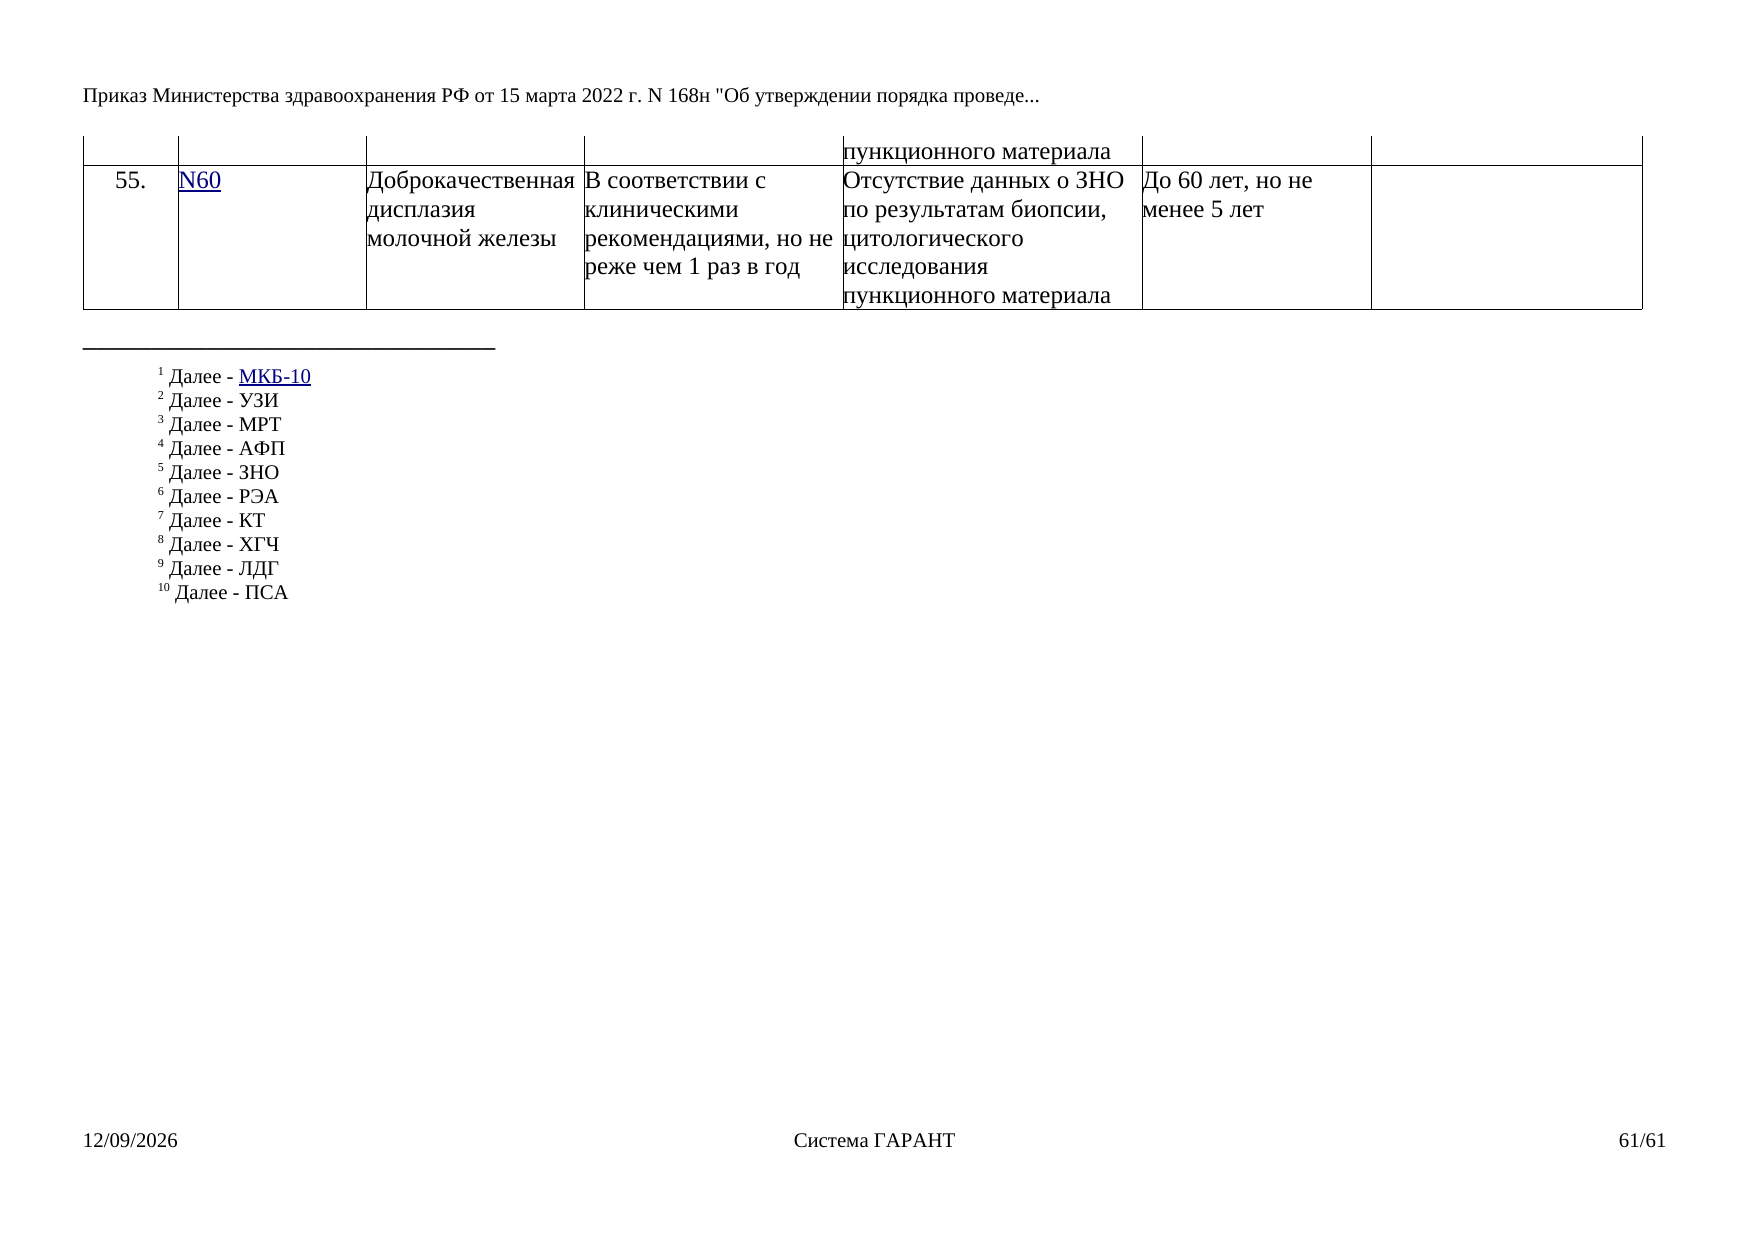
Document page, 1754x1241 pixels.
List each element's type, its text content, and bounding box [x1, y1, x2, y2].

table_cell [585, 136, 843, 165]
text 9 Далее - ЛДГ [83, 556, 1671, 580]
table_cell [367, 136, 584, 165]
text 7 Далее - КТ [83, 508, 1671, 532]
table_cell 55. [84, 166, 178, 309]
table_cell [1143, 136, 1371, 165]
text ────────────────────────────── [83, 338, 1671, 364]
text 10 Далее - ПСА [83, 580, 1671, 604]
table_cell N60 [179, 166, 366, 309]
table_cell В соответствии с клиническими рекомендациями, но не реже чем 1 раз в год [585, 166, 843, 309]
table_cell пункционного материала [844, 136, 1142, 165]
table_cell [179, 136, 366, 165]
text 2 Далее - УЗИ [83, 388, 1671, 412]
table_cell [84, 136, 178, 165]
table_cell [1372, 136, 1642, 165]
text 5 Далее - ЗНО [83, 460, 1671, 484]
table_cell Отсутствие данных о ЗНО по результатам биопсии, цитологического исследования пункционного материала [844, 166, 1142, 309]
table_cell Доброкачественная дисплазия молочной железы [367, 166, 584, 309]
table_cell До 60 лет, но не менее 5 лет [1143, 166, 1371, 309]
text 8 Далее - ХГЧ [83, 532, 1671, 556]
text 6 Далее - РЭА [83, 484, 1671, 508]
text 4 Далее - АФП [83, 436, 1671, 460]
text 1 Далее - МКБ-10 [83, 364, 1671, 388]
text 3 Далее - MPT [83, 412, 1671, 436]
table_cell [1372, 166, 1642, 309]
